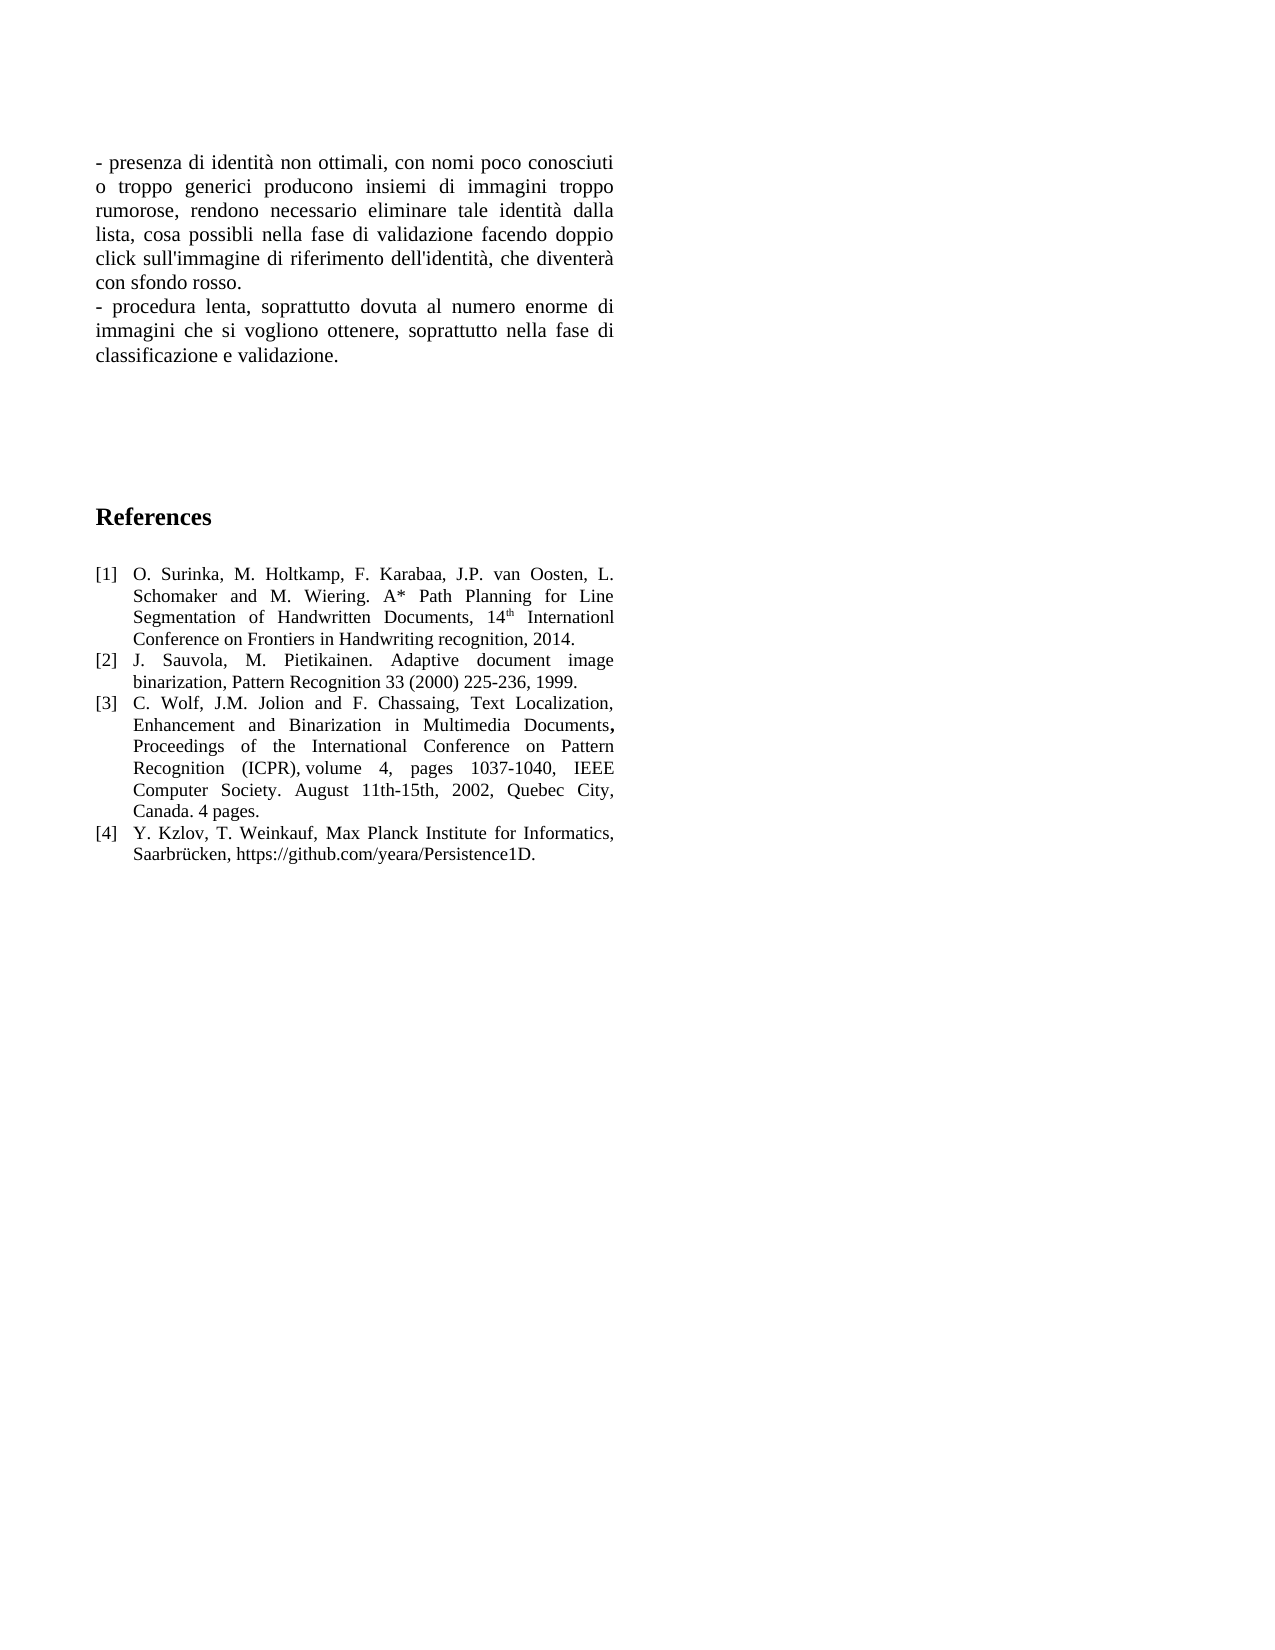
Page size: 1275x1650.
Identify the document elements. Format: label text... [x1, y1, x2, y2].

list C. Wolf, J.M. Jolion and F. Chassaing, Text Localization, Enhancement and Binarization in Multimedia Documents, Proceedings of the International Conference on Pattern Recognition (ICPR), volume 4, pages 1037-1040, IEEE Computer Society. August 11th-15th, 2002, Quebec City, Canada. 4 pages. [95, 692, 614, 822]
subtitle References [95, 502, 614, 531]
list Y. Kzlov, T. Weinkauf, Max Planck Institute for Informatics, Saarbrücken, https://github.com/yeara/Persistence1D. [95, 822, 614, 865]
list O. Surinka, M. Holtkamp, F. Karabaa, J.P. van Oosten, L. Schomaker and M. Wiering. A* Path Planning for Line Segmentation of Handwritten Documents, 14th Internationl Conference on Frontiers in Handwriting recognition, 2014. [95, 563, 614, 649]
text - presenza di identità non ottimali, con nomi poco conosciuti o troppo generici producono insiemi di immagini troppo rumorose, rendono necessario eliminare tale identità dalla lista, cosa possibli nella fase di validazione facendo doppio click sull'immagine di riferimento dell'identità, che diventerà con sfondo rosso. [95, 150, 614, 294]
text - procedura lenta, soprattutto dovuta al numero enorme di immagini che si vogliono ottenere, soprattutto nella fase di classificazione e validazione. [95, 294, 614, 367]
list J. Sauvola, M. Pietikainen. Adaptive document image binarization, Pattern Recognition 33 (2000) 225-236, 1999. [95, 649, 614, 692]
